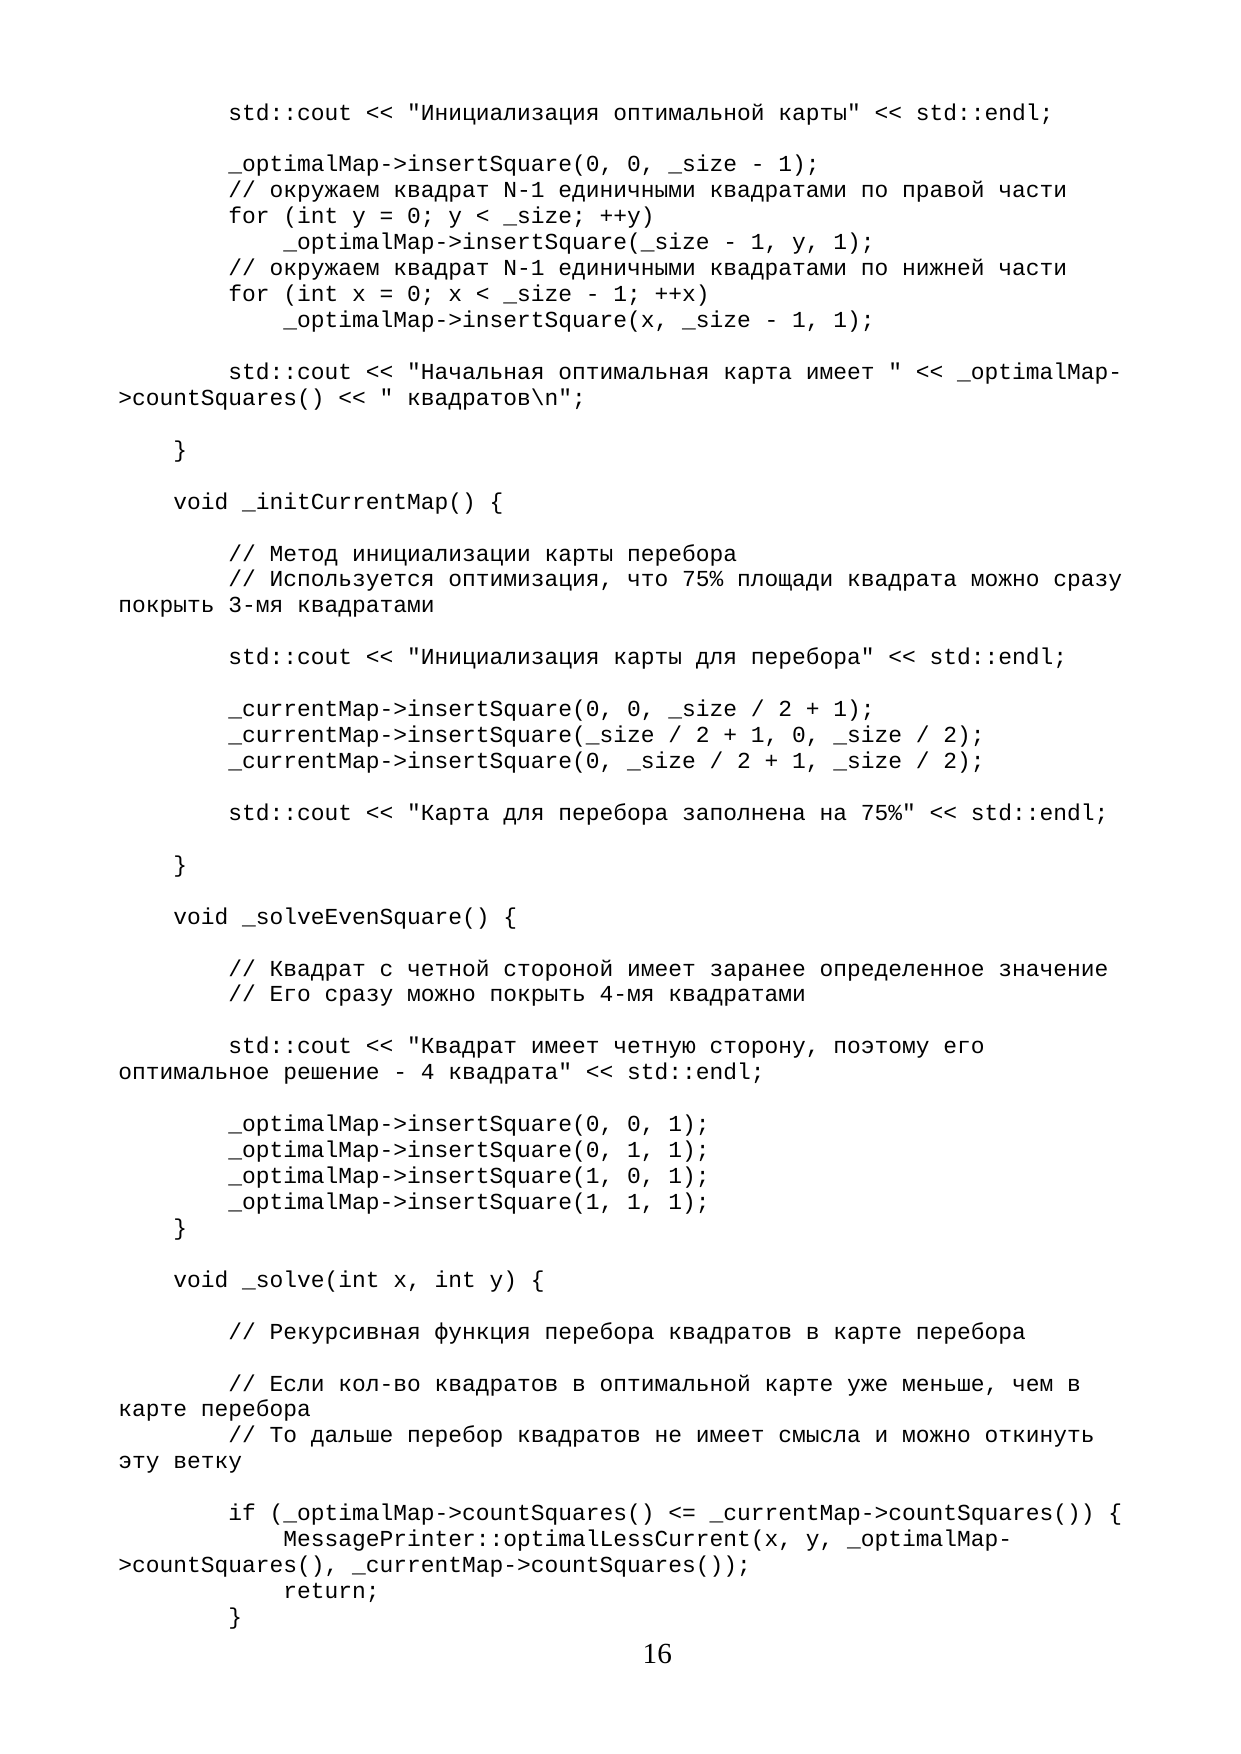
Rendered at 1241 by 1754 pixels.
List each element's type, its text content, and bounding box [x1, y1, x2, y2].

text std::cout << "Инициализация оптимальной карты" << std::endl; _optimalMap->insertSquare(0, 0, _size - 1); // окружаем квадрат N-1 единичными квадратами по правой части for (int y = 0; y < _size; ++y) _optimalMap->insertSquare(_size - 1, y, 1); // окружаем квадрат N-1 единичными квадратами по нижней части for (int x = 0; x < _size - 1; ++x) _optimalMap->insertSquare(x, _size - 1, 1); std::cout << "Начальная оптимальная карта имеет " << _optimalMap->countSquares() << " квадратов\n"; } void _initCurrentMap() { // Метод инициализации карты перебора // Используется оптимизация, что 75% площади квадрата можно сразу покрыть 3-мя квадратами std::cout << "Инициализация карты для перебора" << std::endl; _currentMap->insertSquare(0, 0, _size / 2 + 1); _currentMap->insertSquare(_size / 2 + 1, 0, _size / 2); _currentMap->insertSquare(0, _size / 2 + 1, _size / 2); std::cout << "Карта для перебора заполнена на 75%" << std::endl; } void _solveEvenSquare() { // Квадрат с четной стороной имеет заранее определенное значение // Его сразу можно покрыть 4-мя квадратами std::cout << "Квадрат имеет четную сторону, поэтому его оптимальное решение - 4 квадрата" << std::endl; _optimalMap->insertSquare(0, 0, 1); _optimalMap->insertSquare(0, 1, 1); _optimalMap->insertSquare(1, 0, 1); _optimalMap->insertSquare(1, 1, 1); } void _solve(int x, int y) { // Рекурсивная функция перебора квадратов в карте перебора // Если кол-во квадратов в оптимальной карте уже меньше, чем в карте перебора // То дальше перебор квадратов не имеет смысла и можно откинуть эту ветку if (_optimalMap->countSquares() <= _currentMap->countSquares()) { MessagePrinter::optimalLessCurrent(x, y, _optimalMap->countSquares(), _currentMap->countSquares()); return; } [118, 75, 1122, 1631]
